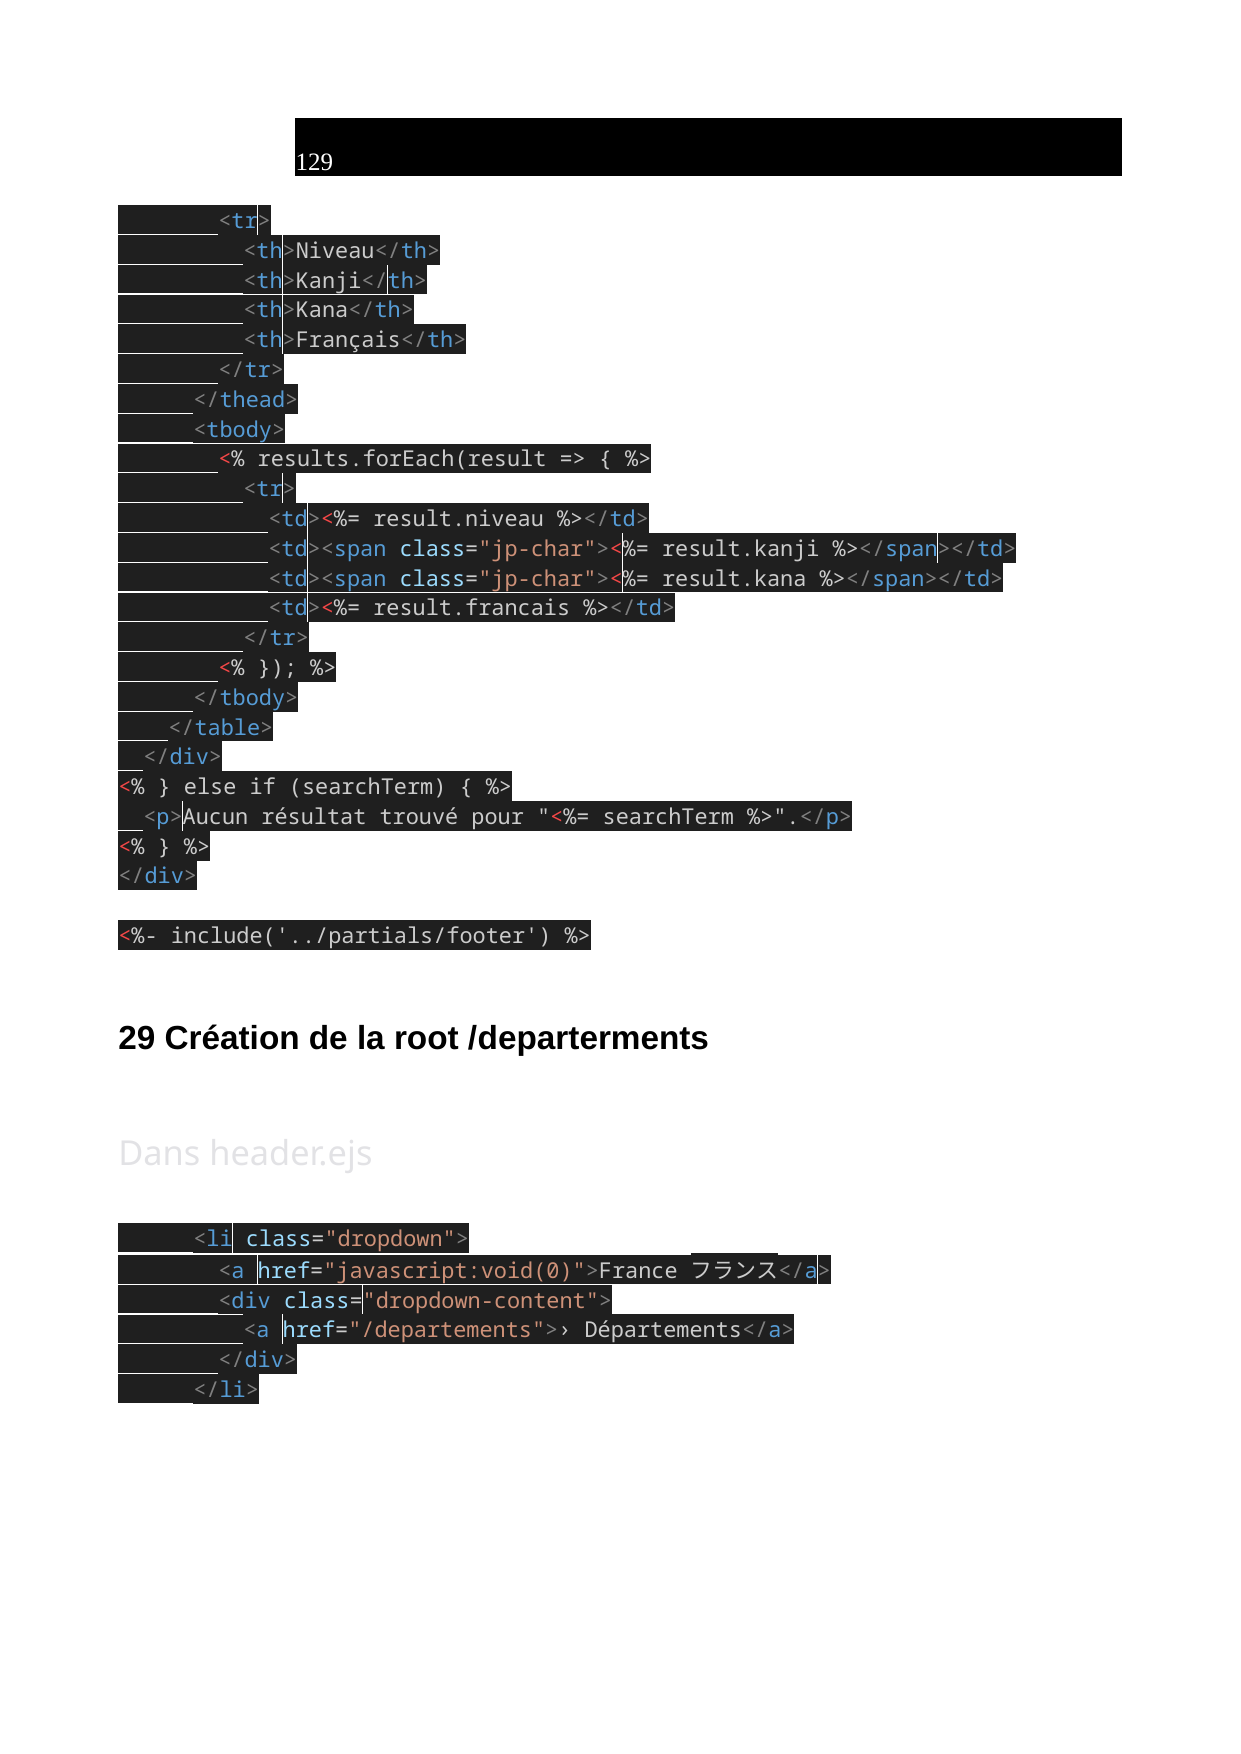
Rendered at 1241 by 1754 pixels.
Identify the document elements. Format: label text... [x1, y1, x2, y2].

text <% results.forEach(result => { %> [118, 443, 1122, 473]
text </tr> [118, 354, 1122, 384]
text <th>Kanji</th> [118, 265, 1122, 294]
text <td><%= result.niveau %></td> [118, 503, 1122, 533]
text </tr> [118, 622, 1122, 652]
text <th>Français</th> [118, 324, 1122, 354]
text </div> [118, 861, 1122, 890]
text </thead> [118, 384, 1122, 414]
text <td><span class="jp-char"><%= result.kanji %></span></td> [118, 533, 1122, 563]
text </li> [118, 1374, 1122, 1404]
text </div> [118, 1344, 1122, 1374]
text <li class="dropdown"> [118, 1223, 1122, 1253]
subtitle Dans header.ejs [118, 1128, 1122, 1175]
text <a href="/departements">› Départements</a> [118, 1314, 1122, 1344]
text <td><%= result.francais %></td> [118, 592, 1122, 622]
subtitle 29 Création de la root /departerments [118, 1018, 1122, 1057]
text <tr> [118, 473, 1122, 503]
text <tbody> [118, 414, 1122, 443]
text <tr> [118, 205, 1122, 235]
text </tbody> [118, 682, 1122, 712]
text </table> [118, 712, 1122, 741]
text <div class="dropdown-content"> [118, 1284, 1122, 1314]
text <th>Kana</th> [118, 294, 1122, 324]
text <% }); %> [118, 652, 1122, 682]
text <% } else if (searchTerm) { %> [118, 771, 1122, 801]
text <td><span class="jp-char"><%= result.kana %></span></td> [118, 563, 1122, 592]
text <th>Niveau</th> [118, 235, 1122, 265]
text </div> [118, 741, 1122, 771]
text <p>Aucun résultat trouvé pour "<%= searchTerm %>".</p> [118, 801, 1122, 831]
text <a href="javascript:void(0)">France フランス</a> [118, 1253, 1122, 1284]
text <% } %> [118, 831, 1122, 861]
text <%- include('../partials/footer') %> [118, 920, 1122, 950]
